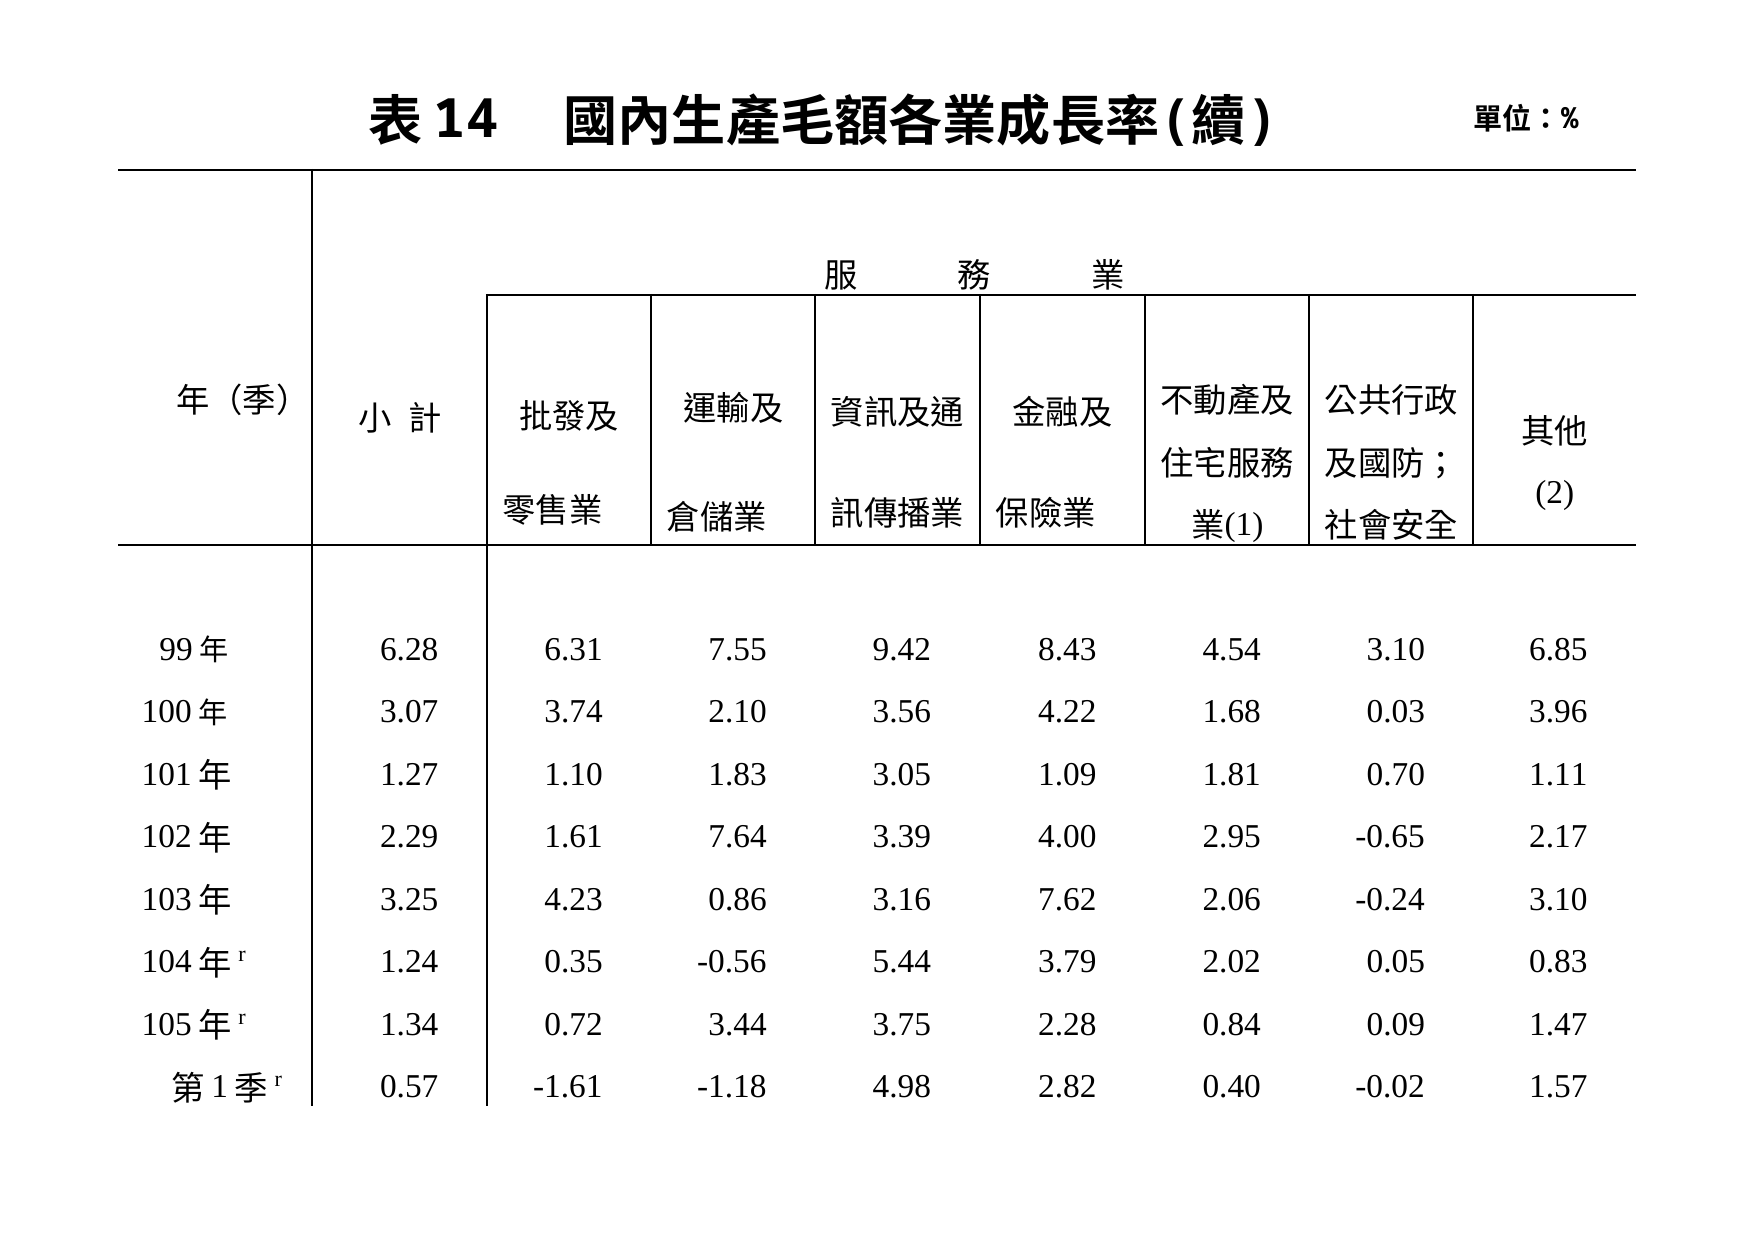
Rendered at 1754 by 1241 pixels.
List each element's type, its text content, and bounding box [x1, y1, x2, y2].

subtitle 表14 國內生產毛額各業成長率(續) 單位：% [118, 44, 1636, 169]
table_cell 3.07 [313, 669, 486, 731]
table_cell 1.09 [980, 731, 1145, 794]
table_cell 0.57 [313, 1044, 486, 1106]
table_cell -0.56 [651, 919, 815, 981]
table_cell 3.74 [488, 669, 651, 731]
table_cell 2.06 [1145, 856, 1309, 919]
table_cell 7.62 [980, 856, 1145, 919]
table_cell 7.64 [651, 794, 815, 856]
table_cell 102年 [118, 794, 311, 856]
table_cell 不動產及住宅服務業(1) [1146, 296, 1308, 544]
table_cell 3.16 [815, 856, 979, 919]
table_cell 批發及 零售業 [488, 296, 650, 544]
table_cell 6.31 [488, 546, 651, 669]
table_cell 3.25 [313, 856, 486, 919]
table_cell 第1季r [118, 1044, 311, 1106]
table_cell 0.83 [1473, 919, 1636, 981]
table_cell 4.00 [980, 794, 1145, 856]
table_cell 99年 [118, 546, 311, 669]
table_cell 3.10 [1473, 856, 1636, 919]
table_cell -0.65 [1309, 794, 1473, 856]
table_cell 3.44 [651, 981, 815, 1044]
table_cell 其他 (2) [1474, 296, 1636, 544]
table_cell 4.98 [815, 1044, 979, 1106]
table_cell -1.61 [488, 1044, 651, 1106]
table_cell 1.24 [313, 919, 486, 981]
table_header 年（季） [118, 171, 311, 544]
table_cell 6.85 [1473, 546, 1636, 669]
table_cell 1.27 [313, 731, 486, 794]
table_cell 3.79 [980, 919, 1145, 981]
table_cell 1.47 [1473, 981, 1636, 1044]
table_cell 100年 [118, 669, 311, 731]
table_cell 0.35 [488, 919, 651, 981]
table_cell 3.75 [815, 981, 979, 1044]
table_cell 1.81 [1145, 731, 1309, 794]
table_cell 4.23 [488, 856, 651, 919]
table_cell 3.39 [815, 794, 979, 856]
table_header 服 務 業 [313, 171, 1636, 294]
table_cell 1.68 [1145, 669, 1309, 731]
table_cell 小 計 [313, 294, 486, 544]
table_cell 0.86 [651, 856, 815, 919]
table_cell 1.61 [488, 794, 651, 856]
table_cell 3.56 [815, 669, 979, 731]
table_cell 7.55 [651, 546, 815, 669]
table_cell 4.22 [980, 669, 1145, 731]
table_cell -0.24 [1309, 856, 1473, 919]
table_cell 2.28 [980, 981, 1145, 1044]
table_cell 104年r [118, 919, 311, 981]
table_cell 1.34 [313, 981, 486, 1044]
table_cell 2.95 [1145, 794, 1309, 856]
table_cell 2.17 [1473, 794, 1636, 856]
table_cell 公共行政 及國防；社會安全 [1310, 296, 1472, 544]
table_cell 0.84 [1145, 981, 1309, 1044]
table_cell 1.11 [1473, 731, 1636, 794]
table_cell 資訊及通 訊傳播業 [816, 296, 979, 544]
table_cell 3.05 [815, 731, 979, 794]
table_cell 103年 [118, 856, 311, 919]
table_cell 1.57 [1473, 1044, 1636, 1106]
table_cell 3.10 [1309, 546, 1473, 669]
table_cell 0.03 [1309, 669, 1473, 731]
table_cell 4.54 [1145, 546, 1309, 669]
table_cell 9.42 [815, 546, 979, 669]
table_cell 2.82 [980, 1044, 1145, 1106]
table_cell 5.44 [815, 919, 979, 981]
table_cell 金融及 保險業 [981, 296, 1144, 544]
table_cell 1.10 [488, 731, 651, 794]
table_cell 6.28 [313, 546, 486, 669]
table_cell 8.43 [980, 546, 1145, 669]
table_cell 101年 [118, 731, 311, 794]
table_cell -1.18 [651, 1044, 815, 1106]
table_cell 2.10 [651, 669, 815, 731]
table_cell 0.09 [1309, 981, 1473, 1044]
table_cell 0.70 [1309, 731, 1473, 794]
table_cell 0.40 [1145, 1044, 1309, 1106]
table_cell 1.83 [651, 731, 815, 794]
table_cell 2.29 [313, 794, 486, 856]
table_cell 3.96 [1473, 669, 1636, 731]
table_cell 2.02 [1145, 919, 1309, 981]
table_cell 0.72 [488, 981, 651, 1044]
table_cell 0.05 [1309, 919, 1473, 981]
table_cell 105年r [118, 981, 311, 1044]
table_cell 運輸及 倉儲業 [652, 296, 814, 544]
table_cell -0.02 [1309, 1044, 1473, 1106]
